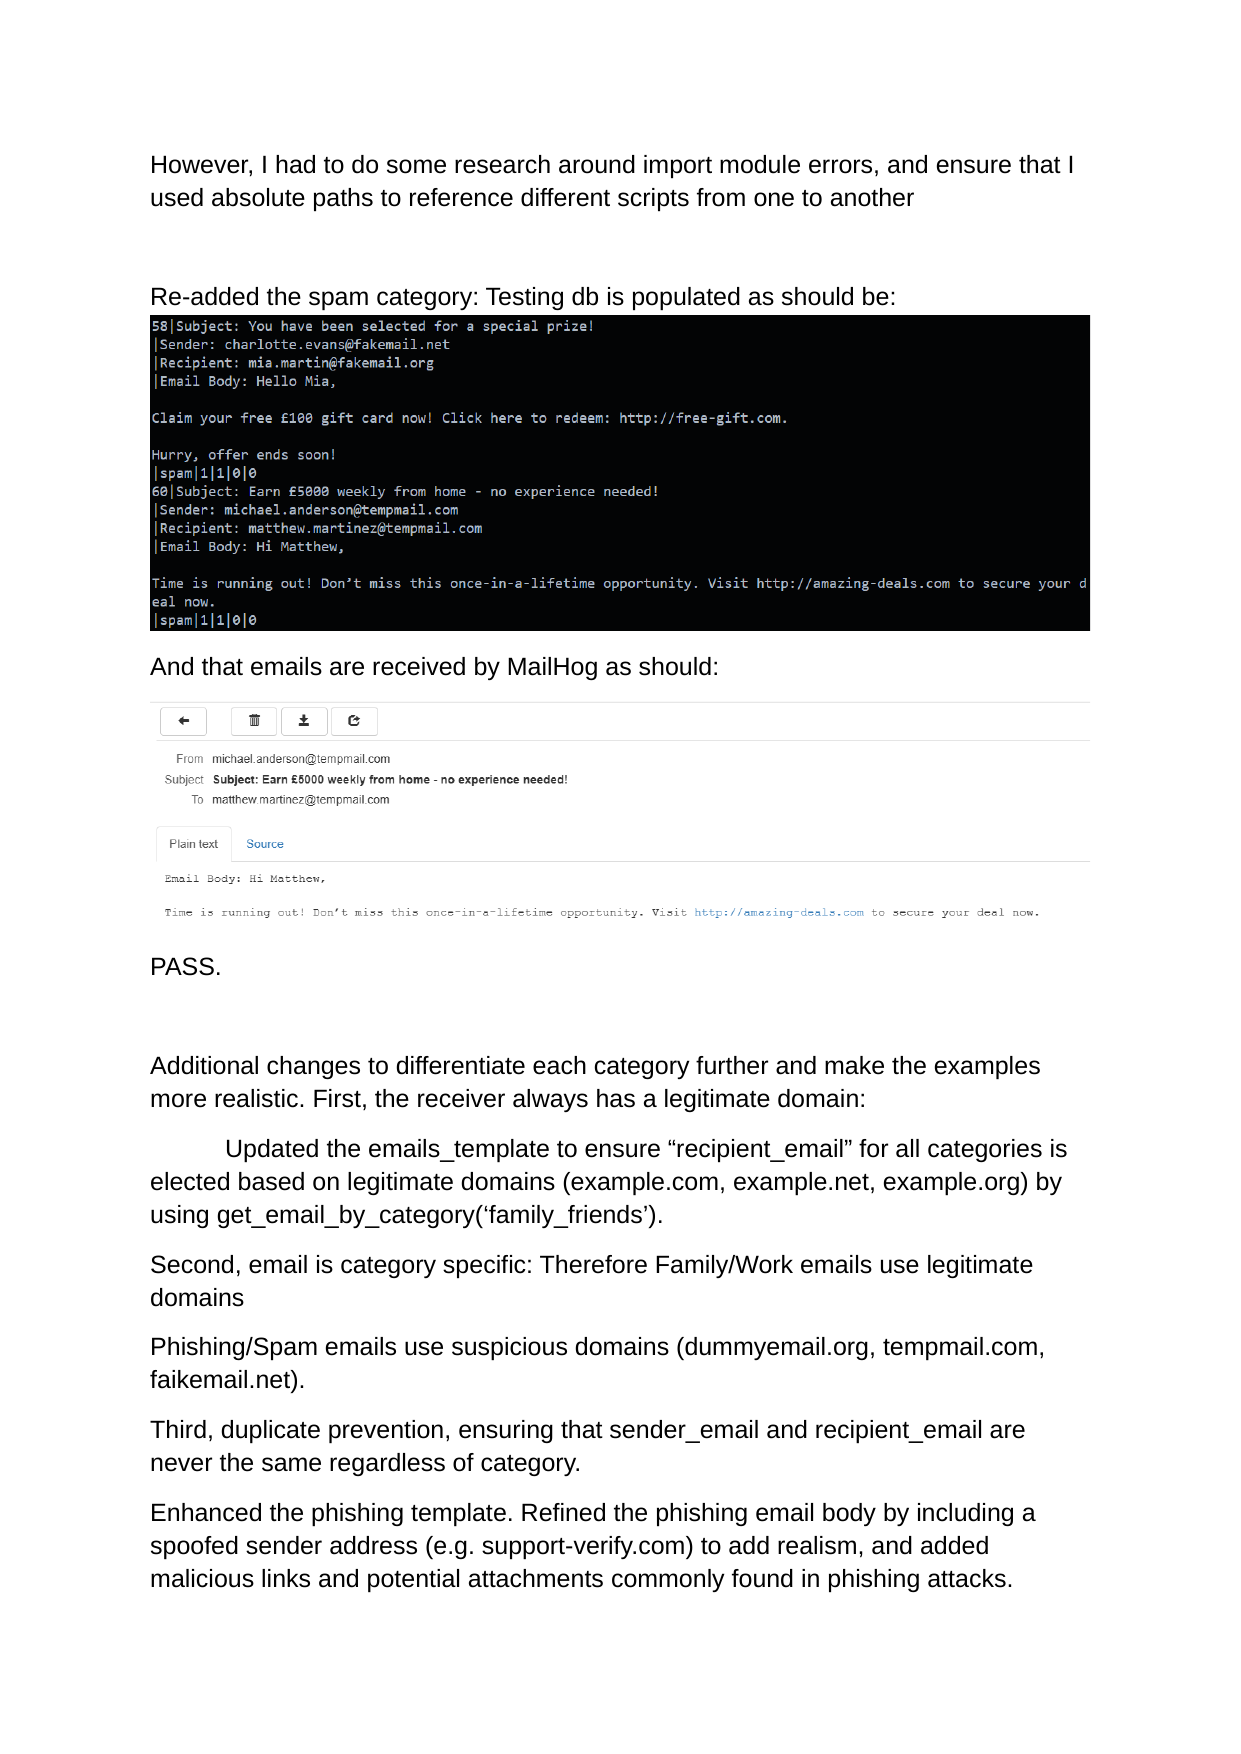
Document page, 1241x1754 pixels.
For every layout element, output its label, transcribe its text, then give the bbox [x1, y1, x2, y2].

text Updated the emails_template to ensure “recipient_email” for all categories is elected based on legitimate domains (example.com, example.net, example.org) by using get_email_by_category(‘family_friends’). [150, 1134, 1090, 1229]
text However, I had to do some research around import module errors, and ensure that I used absolute paths to reference different scripts from one to another [150, 150, 1090, 212]
text Re-added the spam category: Testing db is populated as should be: [150, 282, 1090, 315]
text And that emails are received by MailHog as should: [150, 652, 1090, 681]
text Third, duplicate prevention, ensuring that sender_email and recipient_email are never the same regardless of category. [150, 1415, 1090, 1477]
text Enhanced the phishing template. Refined the phishing email body by including a spoofed sender address (e.g. support-verify.com) to add realism, and added malicious links and potential attachments commonly found in phishing attacks. [150, 1498, 1090, 1593]
text PASS. [150, 948, 1090, 981]
text Additional changes to differentiate each category further and make the examples more realistic. First, the receiver always has a legitimate domain: [150, 1051, 1090, 1113]
text Second, email is category specific: Therefore Family/Work emails use legitimate domains [150, 1250, 1090, 1311]
text Phishing/Spam emails use suspicious domains (dummyemail.org, tempmail.com, faikemail.net). [150, 1332, 1090, 1394]
